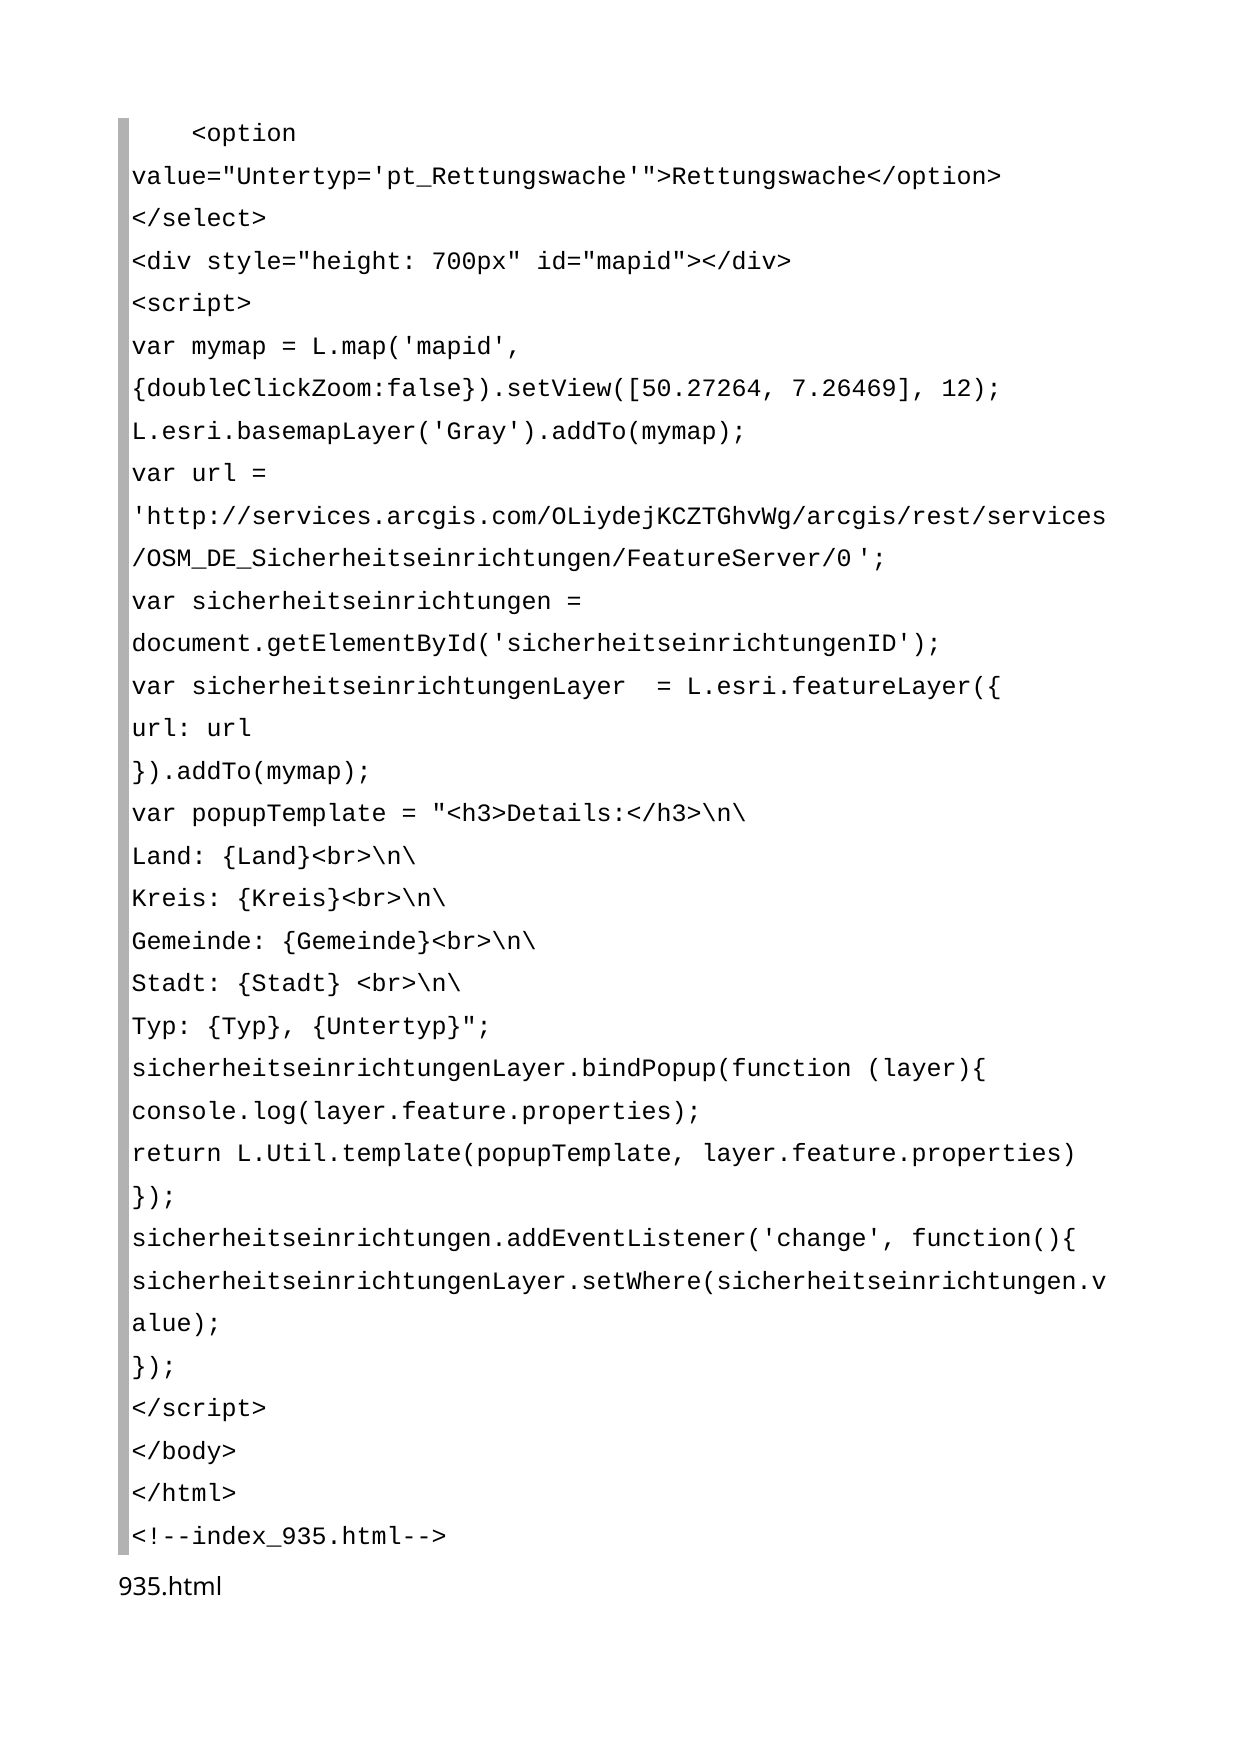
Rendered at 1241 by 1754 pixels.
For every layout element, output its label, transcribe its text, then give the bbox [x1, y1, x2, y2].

text Kreis: {Kreis}<br>\n\ [129, 883, 1122, 914]
text <!--index_935.html--> [129, 1521, 1122, 1555]
text </script> [129, 1393, 1122, 1424]
text L.esri.basemapLayer('Gray').addTo(mymap); [129, 416, 1122, 447]
text sicherheitseinrichtungen.addEventListener('change', function(){ [129, 1223, 1122, 1254]
text Stadt: {Stadt} <br>\n\ [129, 968, 1122, 999]
text return L.Util.template(popupTemplate, layer.feature.properties) [129, 1138, 1122, 1169]
text sicherheitseinrichtungenLayer.setWhere(sicherheitseinrichtungen.value); [129, 1266, 1122, 1339]
text url: url [129, 713, 1122, 744]
text <div style="height: 700px" id="mapid"></div> [129, 246, 1122, 277]
text <option value="Untertyp='pt_Rettungswache'">Rettungswache</option> [129, 118, 1122, 192]
text var sicherheitseinrichtungenLayer = L.esri.featureLayer({ [129, 671, 1122, 702]
text <script> [129, 288, 1122, 319]
text }); [129, 1351, 1122, 1382]
text var sicherheitseinrichtungen = document.getElementById('sicherheitseinrichtungenID'); [129, 586, 1122, 659]
text Typ: {Typ}, {Untertyp}"; [129, 1011, 1122, 1042]
text </html> [129, 1478, 1122, 1509]
text 935.html [118, 1569, 1122, 1603]
text Gemeinde: {Gemeinde}<br>\n\ [129, 926, 1122, 957]
text </body> [129, 1436, 1122, 1467]
text }); [129, 1181, 1122, 1212]
text var url = 'http://services.arcgis.com/OLiydejKCZTGhvWg/arcgis/rest/services/OSM_DE_Sicherheitseinrichtungen/FeatureServer/0 '; [129, 458, 1122, 574]
text </select> [129, 203, 1122, 234]
text var mymap = L.map('mapid', {doubleClickZoom:false}).setView([50.27264, 7.26469], 12); [129, 331, 1122, 404]
text sicherheitseinrichtungenLayer.bindPopup(function (layer){ [129, 1053, 1122, 1084]
text }).addTo(mymap); [129, 756, 1122, 787]
text console.log(layer.feature.properties); [129, 1096, 1122, 1127]
text var popupTemplate = "<h3>Details:</h3>\n\ [129, 798, 1122, 829]
text Land: {Land}<br>\n\ [129, 841, 1122, 872]
